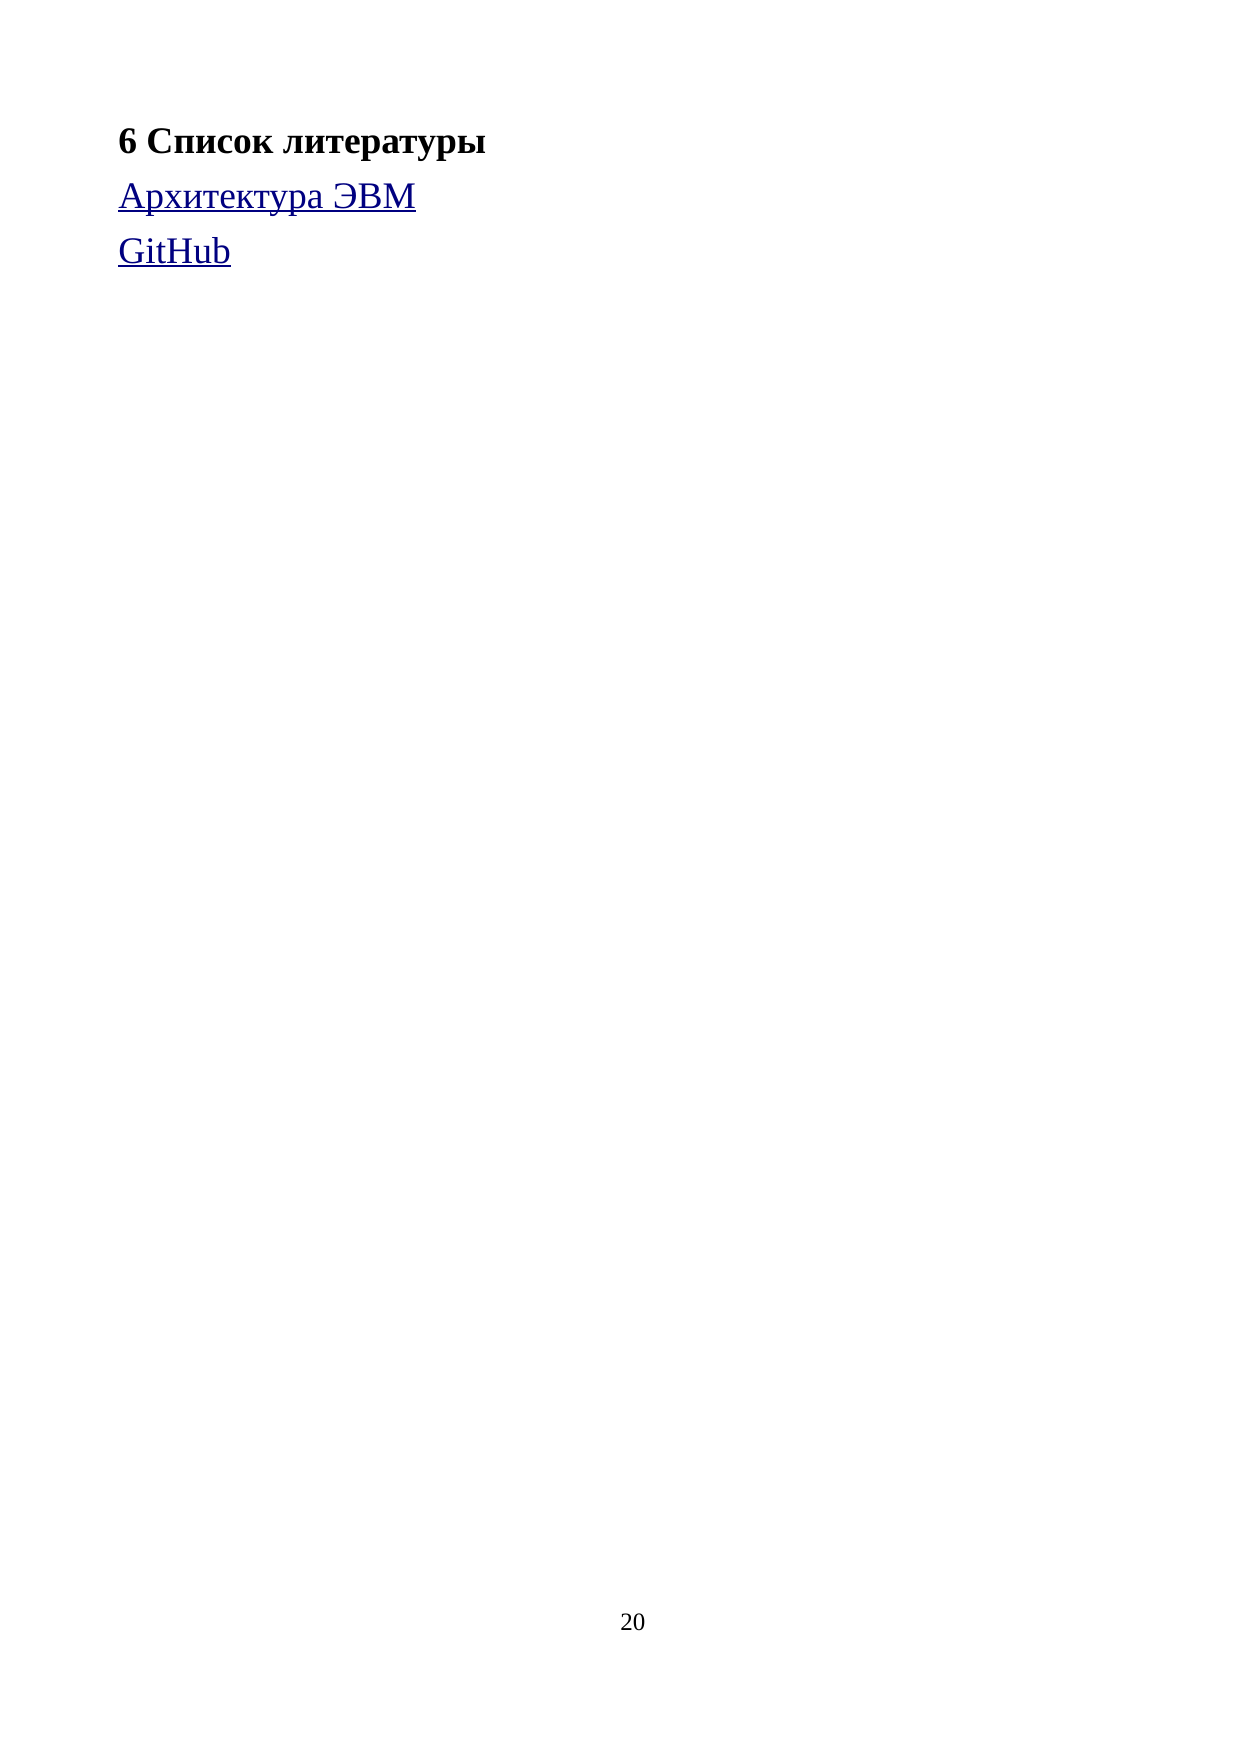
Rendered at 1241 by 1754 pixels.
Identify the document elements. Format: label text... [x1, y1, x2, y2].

text GitHub [118, 228, 1122, 271]
text 6 Список литературы [118, 118, 1122, 161]
text Архитектура ЭВМ [118, 173, 1122, 216]
